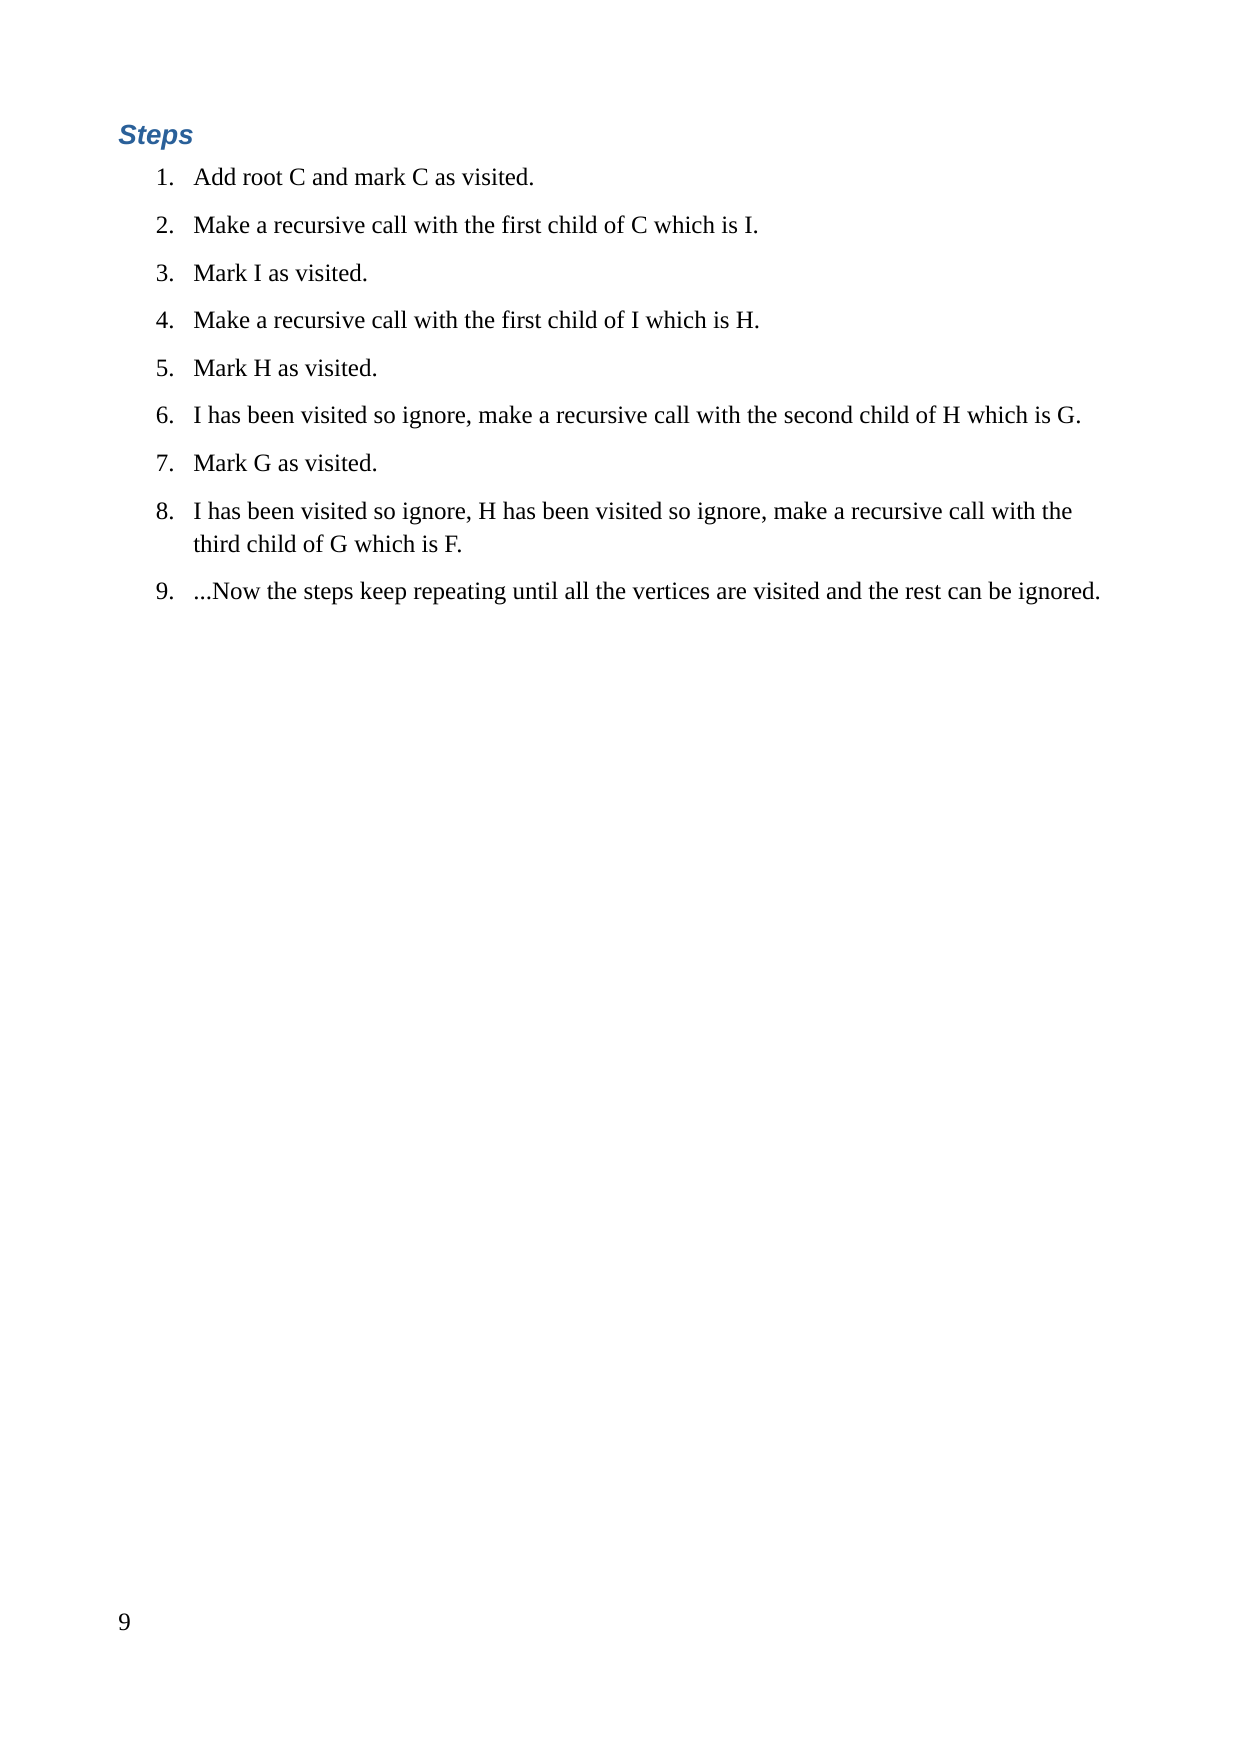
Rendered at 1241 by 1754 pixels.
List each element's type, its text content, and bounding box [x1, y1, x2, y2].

list Make a recursive call with the first child of C which is I. [156, 210, 1122, 239]
list I has been visited so ignore, H has been visited so ignore, make a recursive call with the third child of G which is F. [156, 496, 1122, 557]
list I has been visited so ignore, make a recursive call with the second child of H which is G. [156, 401, 1122, 429]
list Mark I as visited. [156, 258, 1122, 286]
list Make a recursive call with the first child of I which is H. [156, 305, 1122, 334]
list Mark G as visited. [156, 448, 1122, 477]
list Mark H as visited. [156, 353, 1122, 382]
list ...Now the steps keep repeating until all the vertices are visited and the rest can be ignored. [156, 576, 1122, 605]
subtitle Steps [118, 118, 1122, 150]
list Add root C and mark C as visited. [156, 162, 1122, 191]
